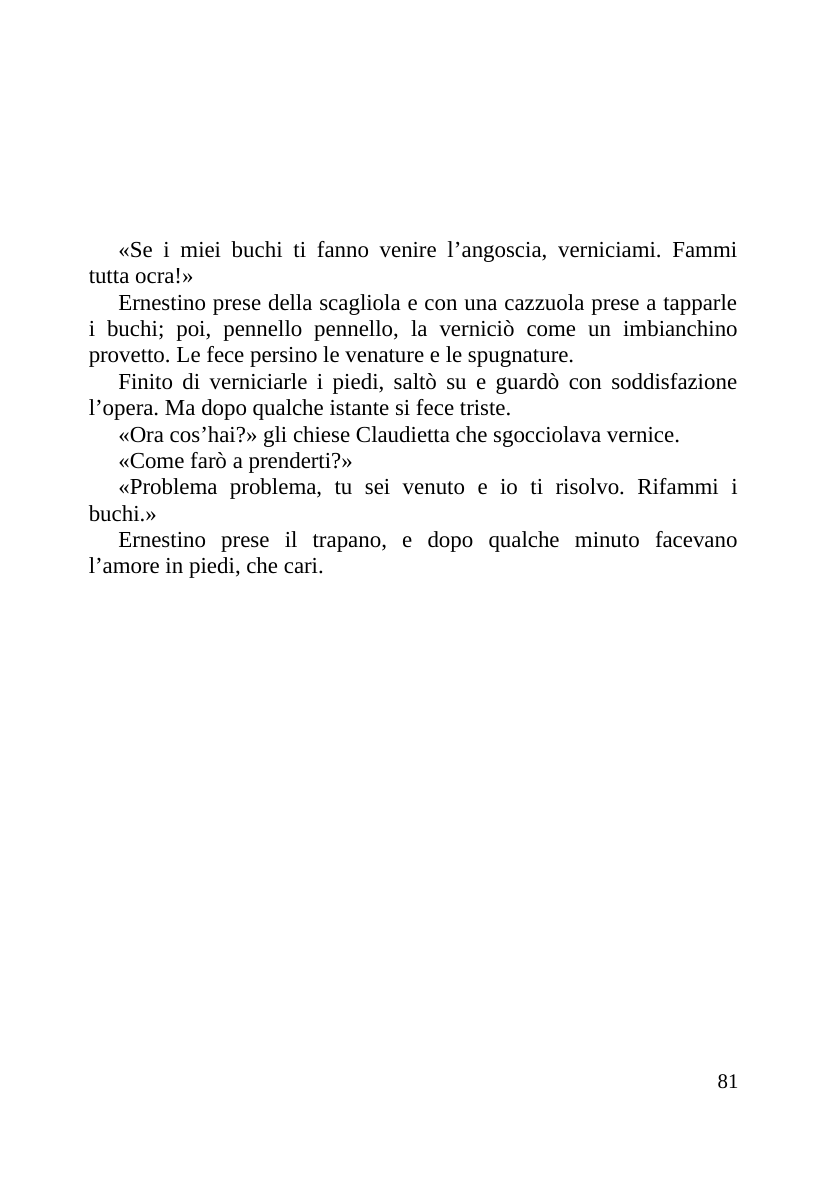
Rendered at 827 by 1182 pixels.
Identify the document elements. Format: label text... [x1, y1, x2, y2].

text «Problema problema, tu sei venuto e io ti risolvo. Rifammi i buchi.» [88, 473, 738, 526]
text Finito di verniciarle i piedi, saltò su e guardò con soddisfazione l’opera. Ma dopo qualche istante si fece triste. [88, 368, 738, 421]
text «Se i miei buchi ti fanno venire l’angoscia, verniciami. Fammi tutta ocra!» [88, 236, 738, 289]
text «Come farò a prenderti?» [88, 447, 738, 473]
text Ernestino prese della scagliola e con una cazzuola prese a tapparle i buchi; poi, pennello pennello, la verniciò come un imbianchino provetto. Le fece persino le venature e le spugnature. [88, 289, 738, 368]
text «Ora cos’hai?» gli chiese Claudietta che sgocciolava vernice. [88, 421, 738, 447]
text Ernestino prese il trapano, e dopo qualche minuto facevano l’amore in piedi, che cari. [88, 526, 738, 579]
